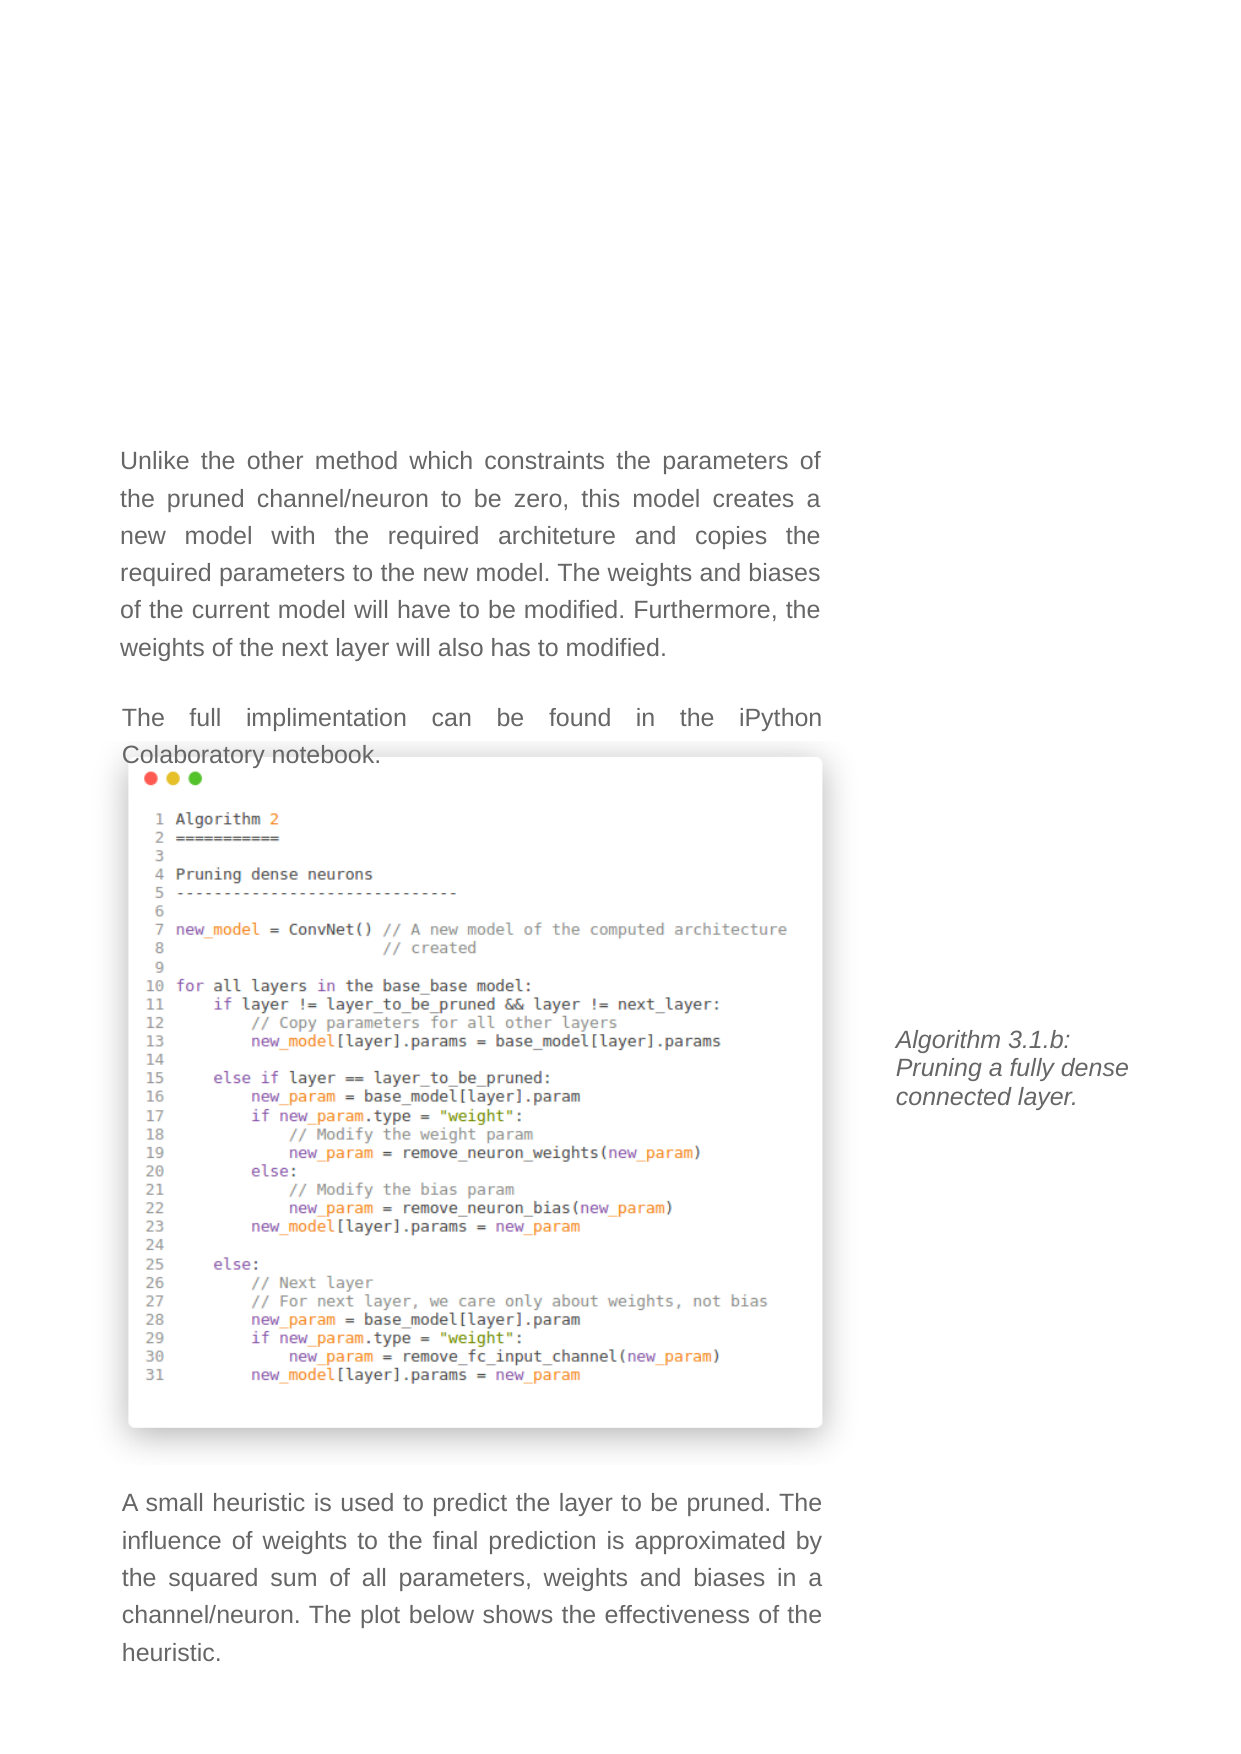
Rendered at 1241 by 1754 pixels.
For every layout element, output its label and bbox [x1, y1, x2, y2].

picture [53, 741, 884, 1465]
